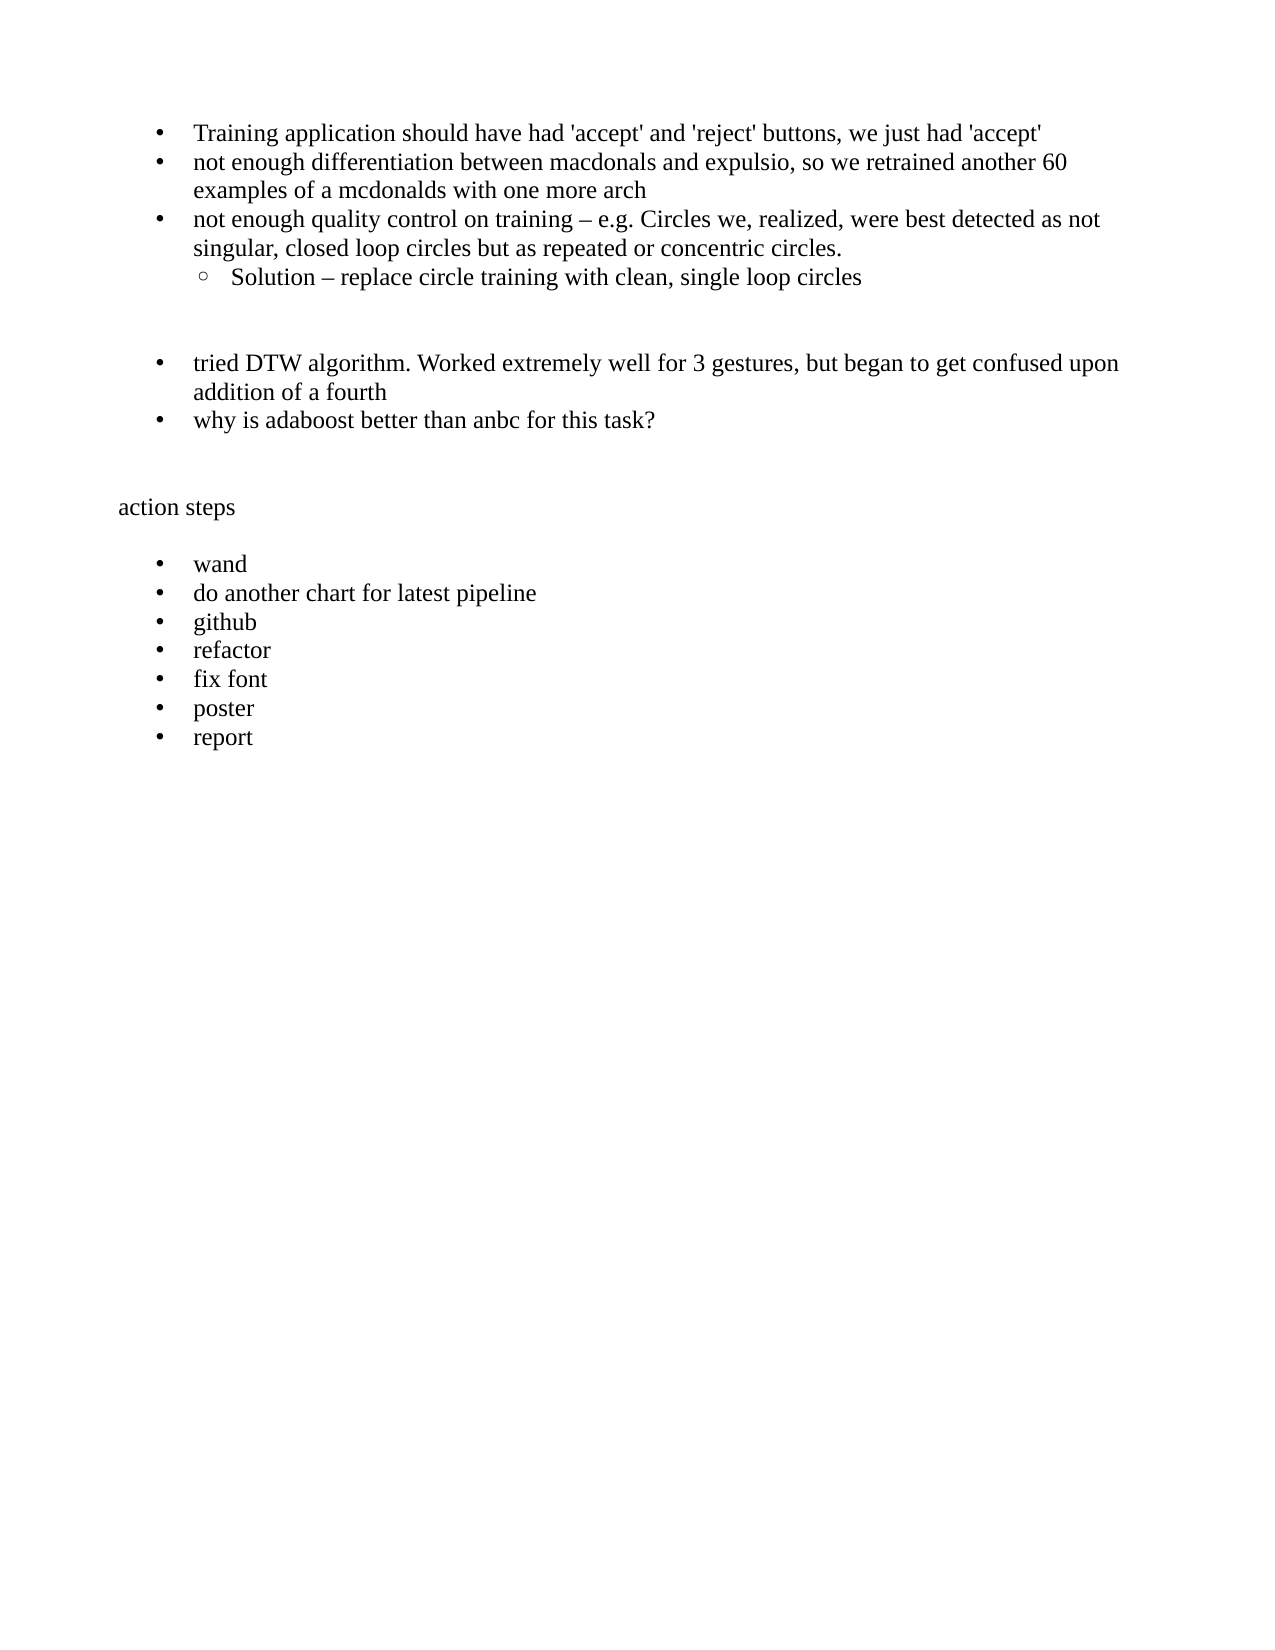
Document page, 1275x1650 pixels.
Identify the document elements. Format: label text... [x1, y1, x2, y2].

list Training application should have had 'accept' and 'reject' buttons, we just had 'accept' [156, 118, 1157, 147]
list not enough differentiation between macdonals and expulsio, so we retrained another 60 examples of a mcdonalds with one more arch [156, 147, 1157, 204]
text action steps [118, 492, 1157, 521]
list fix font [156, 664, 1157, 693]
list wand [156, 549, 1157, 578]
list poster [156, 693, 1157, 722]
list why is adaboost better than anbc for this task? [156, 406, 1157, 434]
list Solution – replace circle training with clean, single loop circles [193, 262, 1157, 291]
list do another chart for latest pipeline [156, 578, 1157, 607]
list tried DTW algorithm. Worked extremely well for 3 gestures, but began to get confused upon addition of a fourth [156, 348, 1157, 406]
list report [156, 722, 1157, 751]
list not enough quality control on training – e.g. Circles we, realized, were best detected as not singular, closed loop circles but as repeated or concentric circles. [156, 204, 1157, 262]
list refactor [156, 636, 1157, 664]
list github [156, 607, 1157, 636]
